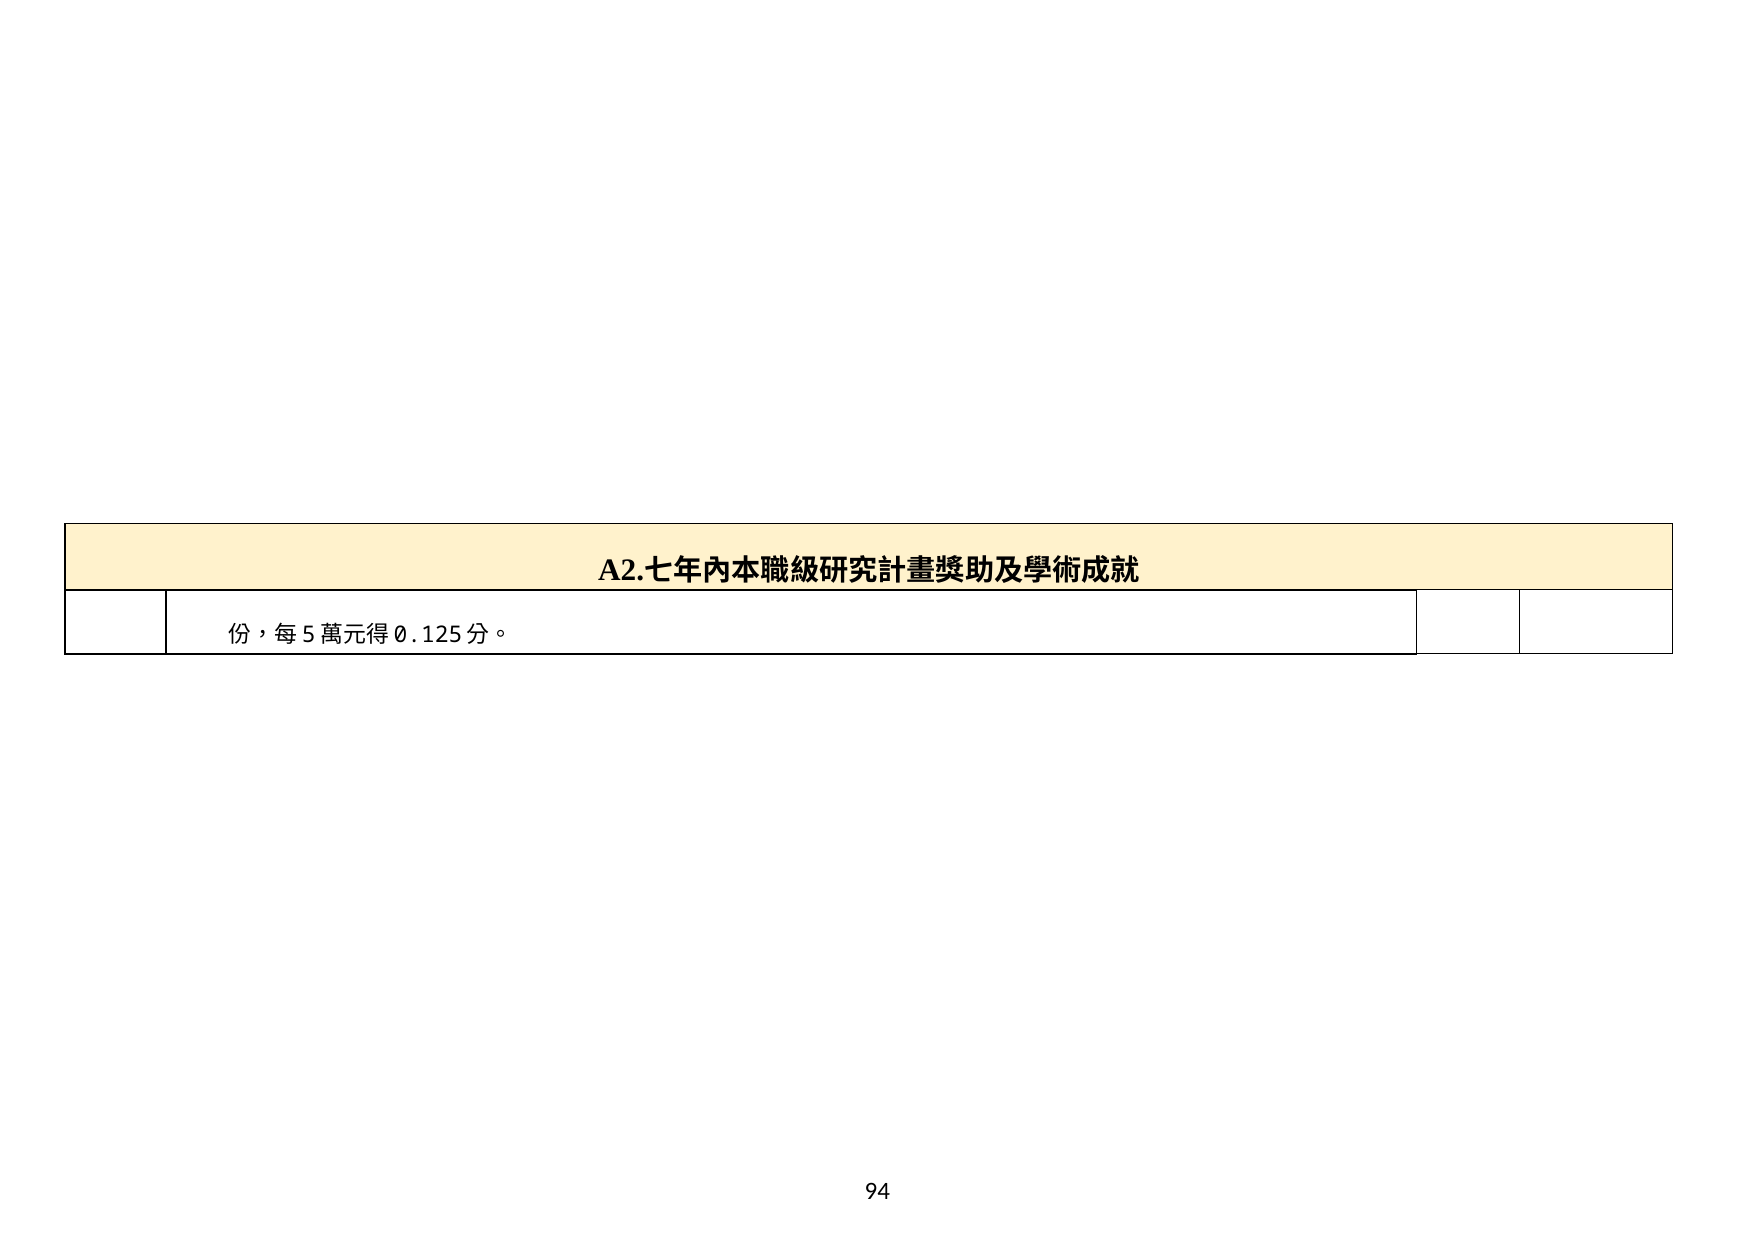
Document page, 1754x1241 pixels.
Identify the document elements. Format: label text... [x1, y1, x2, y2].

table_cell [1520, 590, 1672, 653]
table_cell 份，每5萬元得0.125分。 [167, 591, 1416, 653]
table_cell [1417, 590, 1519, 653]
table_header A2.七年內本職級研究計畫獎助及學術成就 [66, 524, 1672, 589]
table_cell [66, 591, 165, 653]
